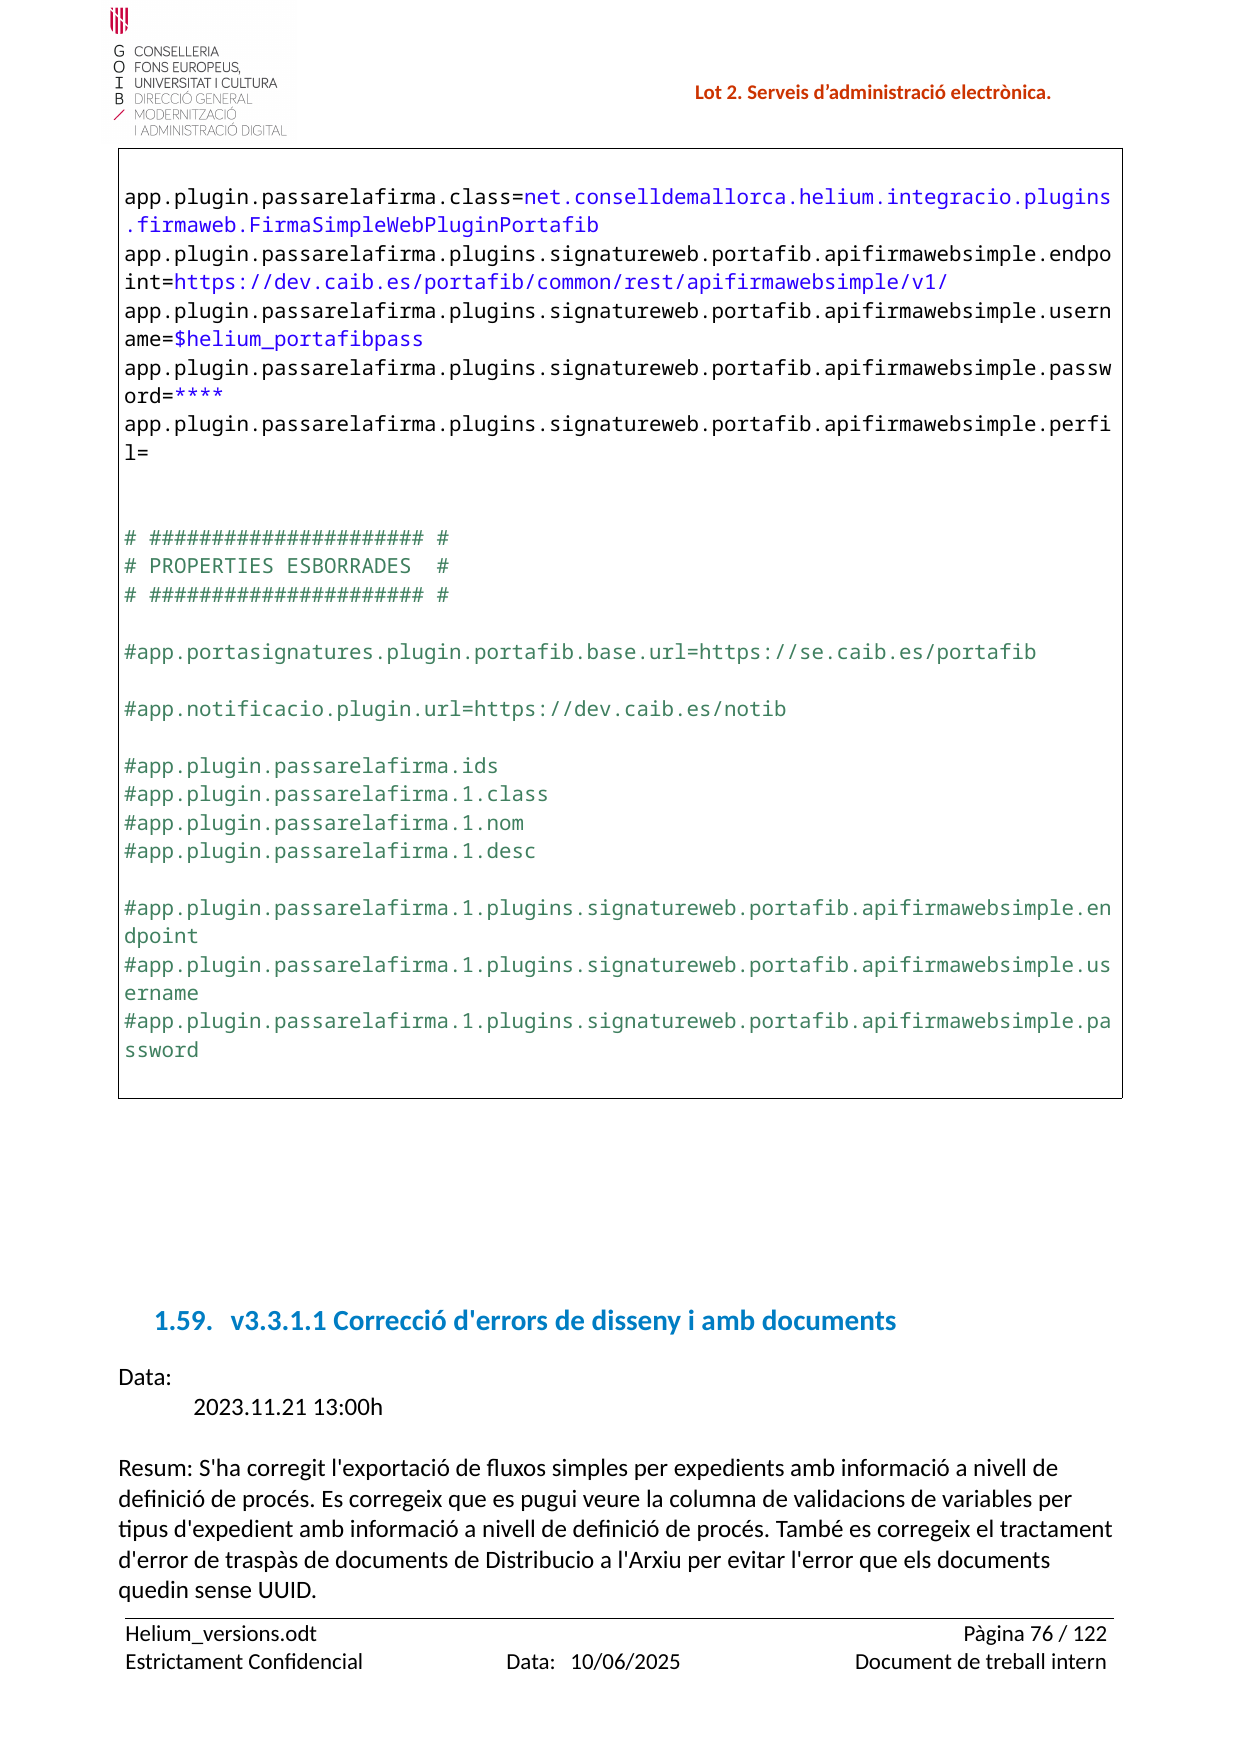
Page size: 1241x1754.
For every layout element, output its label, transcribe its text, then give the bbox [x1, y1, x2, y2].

picture [100, 0, 297, 144]
text Data: [118, 1361, 1122, 1391]
text 2023.11.21 13:00h [118, 1391, 1122, 1422]
subtitle v3.3.1.1 Correcció d'errors de disseny i amb documents [153, 1302, 1122, 1337]
text Resum: S'ha corregit l'exportació de fluxos simples per expedients amb informació a nivell de definició de procés. Es corregeix que es pugui veure la columna de validacions de variables per tipus d'expedient amb informació a nivell de definició de procés. També es corregeix el tractament d'error de traspàs de documents de Distribucio a l'Arxiu per evitar l'error que els documents quedin sense UUID. [118, 1452, 1122, 1605]
table_header app.plugin.passarelafirma.class=net.conselldemallorca.helium.integracio.plugins.firmaweb.FirmaSimpleWebPluginPortafib app.plugin.passarelafirma.plugins.signatureweb.portafib.apifirmawebsimple.endpoint=https://dev.caib.es/portafib/common/rest/apifirmawebsimple/v1/ app.plugin.passarelafirma.plugins.signatureweb.portafib.apifirmawebsimple.username=$helium_portafibpass app.plugin.passarelafirma.plugins.signatureweb.portafib.apifirmawebsimple.password=**** app.plugin.passarelafirma.plugins.signatureweb.portafib.apifirmawebsimple.perfil= # ###################### # # PROPERTIES ESBORRADES # # ###################### # #app.portasignatures.plugin.portafib.base.url=https://se.caib.es/portafib #app.notificacio.plugin.url=https://dev.caib.es/notib #app.plugin.passarelafirma.ids #app.plugin.passarelafirma.1.class #app.plugin.passarelafirma.1.nom #app.plugin.passarelafirma.1.desc #app.plugin.passarelafirma.1.plugins.signatureweb.portafib.apifirmawebsimple.endpoint #app.plugin.passarelafirma.1.plugins.signatureweb.portafib.apifirmawebsimple.username #app.plugin.passarelafirma.1.plugins.signatureweb.portafib.apifirmawebsimple.password [119, 149, 1122, 1098]
